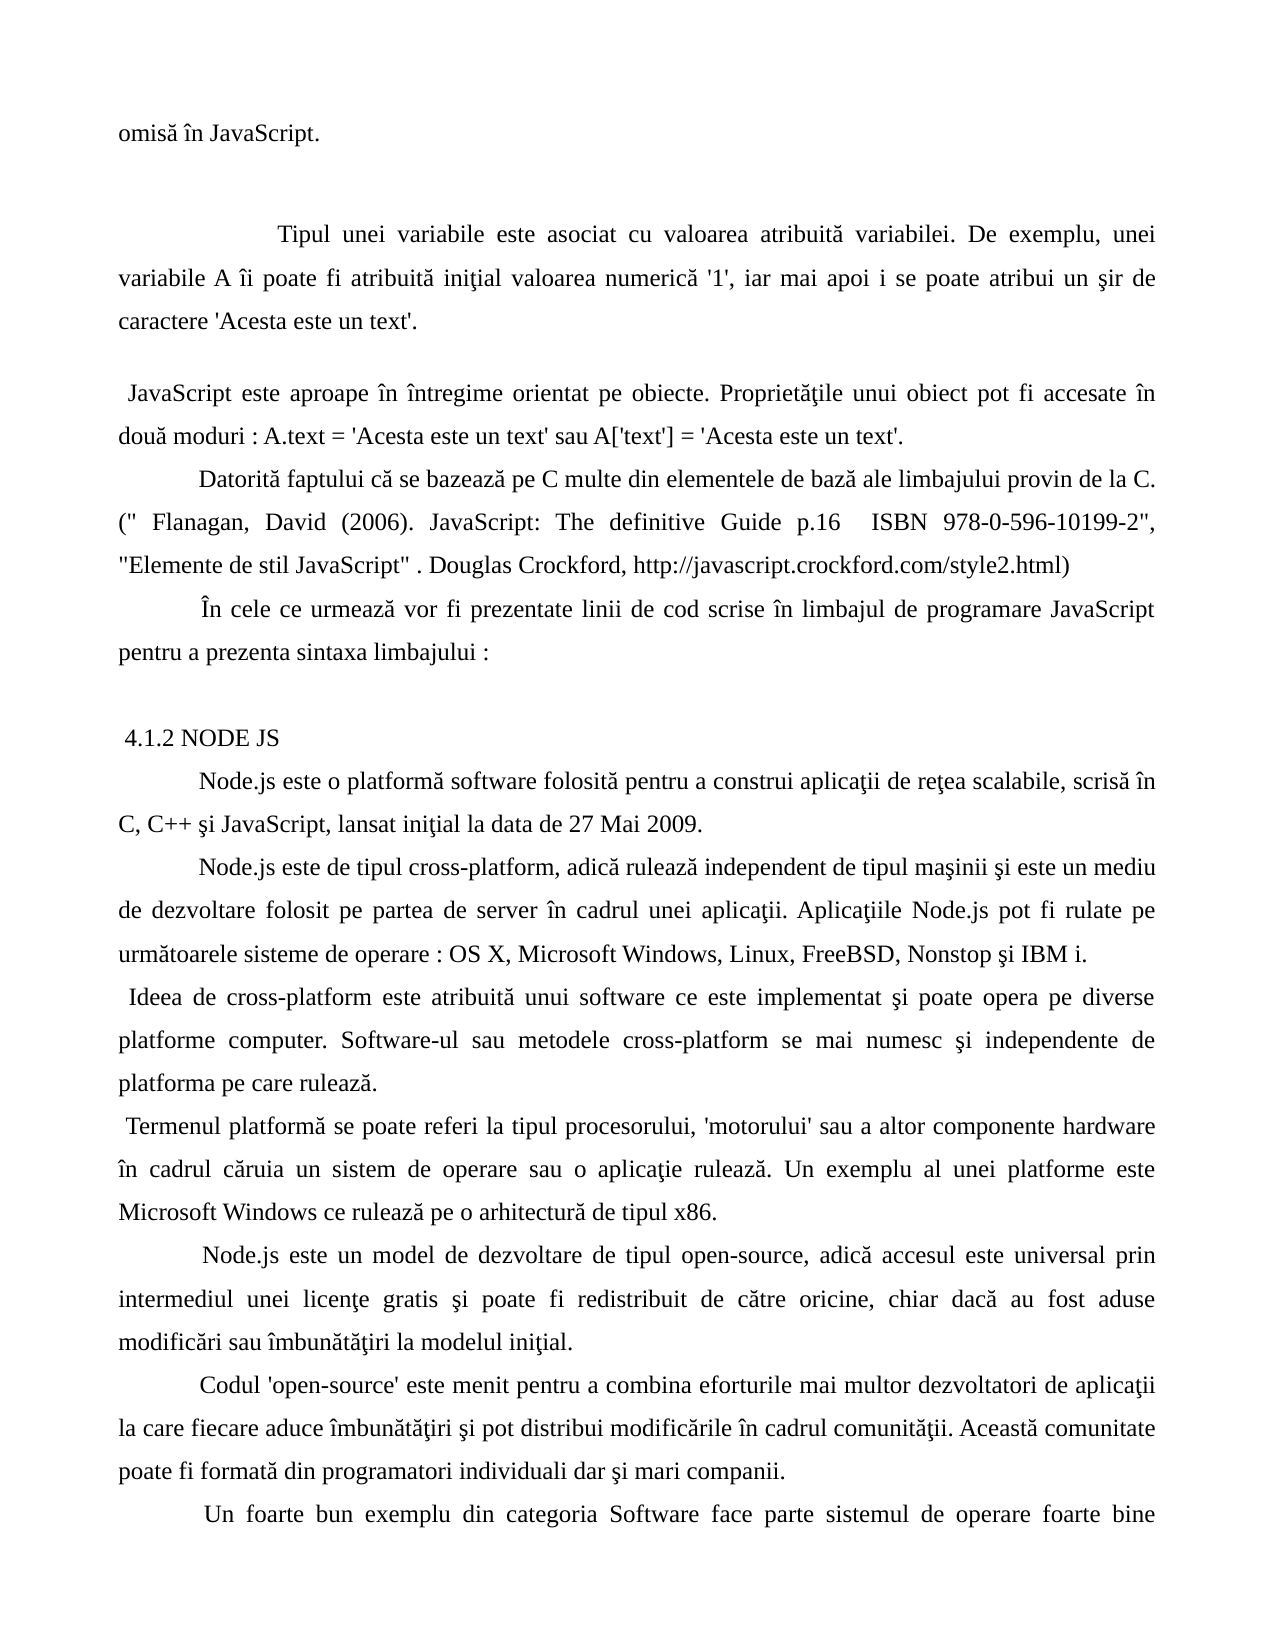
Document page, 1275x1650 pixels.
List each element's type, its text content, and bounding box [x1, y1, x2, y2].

subtitle Tipul unei variabile este asociat cu valoarea atribuită variabilei. De exemplu, unei variabile A îi poate fi atribuită iniţial valoarea numerică '1', iar mai apoi i se poate atribui un şir de caractere 'Acesta este un text'. [118, 219, 1157, 334]
text Un foarte bun exemplu din categoria Software face parte sistemul de operare foarte bine [118, 1499, 1157, 1528]
text Node.js este de tipul cross-platform, adică rulează independent de tipul maşinii şi este un mediu de dezvoltare folosit pe partea de server în cadrul unei aplicaţii. Aplicaţiile Node.js pot fi rulate pe următoarele sisteme de operare : OS X, Microsoft Windows, Linux, FreeBSD, Nonstop şi IBM i. [118, 852, 1157, 967]
text Node.js este o platformă software folosită pentru a construi aplicaţii de reţea scalabile, scrisă în C, C++ şi JavaScript, lansat iniţial la data de 27 Mai 2009. [118, 766, 1157, 838]
text Datorită faptului că se bazează pe C multe din elementele de bază ale limbajului provin de la C. (" Flanagan, David (2006). JavaScript: The definitive Guide p.16 ISBN 978-0-596-10199-2", "Elemente de stil JavaScript" . Douglas Crockford, http://javascript.crockford.com/style2.html) [118, 464, 1157, 579]
text Codul 'open-source' este menit pentru a combina eforturile mai multor dezvoltatori de aplicaţii la care fiecare aduce îmbunătăţiri şi pot distribui modificările în cadrul comunităţii. Această comunitate poate fi formată din programatori individuali dar şi mari companii. [118, 1370, 1157, 1485]
text Node.js este un model de dezvoltare de tipul open-source, adică accesul este universal prin intermediul unei licenţe gratis şi poate fi redistribuit de către oricine, chiar dacă au fost aduse modificări sau îmbunătăţiri la modelul iniţial. [118, 1241, 1157, 1356]
subtitle omisă în JavaScript. [118, 118, 1157, 147]
text Ideea de cross-platform este atribuită unui software ce este implementat şi poate opera pe diverse platforme computer. Software-ul sau metodele cross-platform se mai numesc şi independente de platforma pe care rulează. [118, 982, 1157, 1097]
text În cele ce urmează vor fi prezentate linii de cod scrise în limbajul de programare JavaScript pentru a prezenta sintaxa limbajului : [118, 594, 1157, 666]
text JavaScript este aproape în întregime orientat pe obiecte. Proprietăţile unui obiect pot fi accesate în două moduri : A.text = 'Acesta este un text' sau A['text'] = 'Acesta este un text'. [118, 378, 1157, 450]
text Termenul platformă se poate referi la tipul procesorului, 'motorului' sau a altor componente hardware în cadrul căruia un sistem de operare sau o aplicaţie rulează. Un exemplu al unei platforme este Microsoft Windows ce rulează pe o arhitectură de tipul x86. [118, 1111, 1157, 1226]
text 4.1.2 NODE JS [118, 723, 1157, 752]
